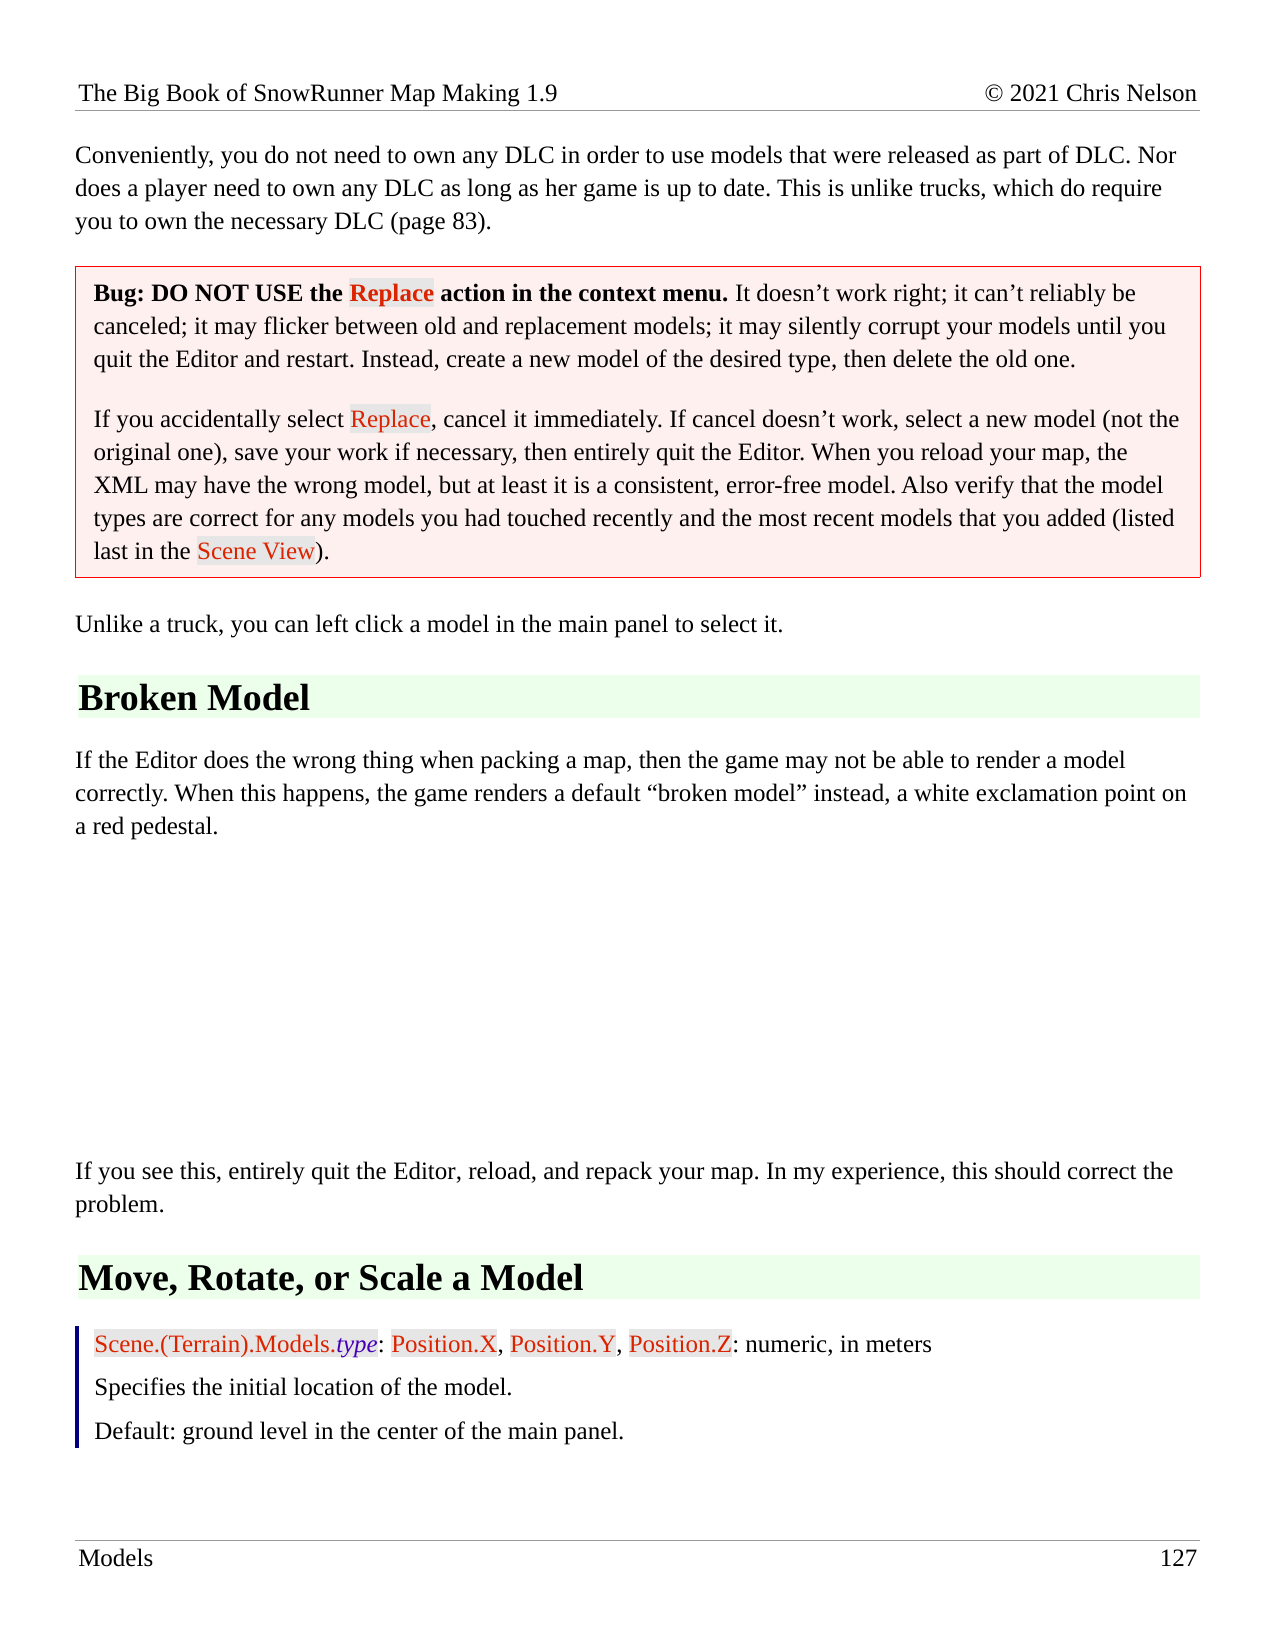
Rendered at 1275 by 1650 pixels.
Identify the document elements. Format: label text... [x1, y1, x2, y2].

text If you accidentally select Replace, cancel it immediately. If cancel doesn’t work, select a new model (not the original one), save your work if necessary, then entirely quit the Editor. When you reload your map, the XML may have the wrong model, but at least it is a consistent, error-free model. Also verify that the model types are correct for any models you had touched recently and the most recent models that you added (listed last in the Scene View). [76, 392, 1200, 577]
text If you see this, entirely quit the Editor, reload, and repack your map. In my experience, this should correct the problem. [75, 1156, 1200, 1218]
subtitle Broken Model [78, 675, 1200, 718]
text Conveniently, you do not need to own any DLC in order to use models that were released as part of DLC. Nor does a player need to own any DLC as long as her game is up to date. This is unlike trucks, which do require you to own the necessary DLC (page 83). [75, 140, 1200, 235]
text Scene.(Terrain).Models.type: Position.X, Position.Y, Position.Z: numeric, in meters [79, 1326, 1200, 1357]
text Unlike a truck, you can left click a model in the main panel to select it. [75, 609, 1200, 637]
subtitle Move, Rotate, or Scale a Model [78, 1255, 1200, 1299]
text Specifies the initial location of the model. [79, 1369, 1200, 1401]
list DO NOT USE the Replace action in the context menu. It doesn’t work right; it can’t reliably be canceled; it may flicker between old and replacement models; it may silently corrupt your models until you quit the Editor and restart. Instead, create a new model of the desired type, then delete the old one. [76, 267, 1200, 373]
text If the Editor does the wrong thing when packing a map, then the game may not be able to render a model correctly. When this happens, the game renders a default “broken model” instead, a white exclamation point on a red pedestal. [75, 745, 1200, 840]
text Default: ground level in the center of the main panel. [79, 1413, 1200, 1448]
